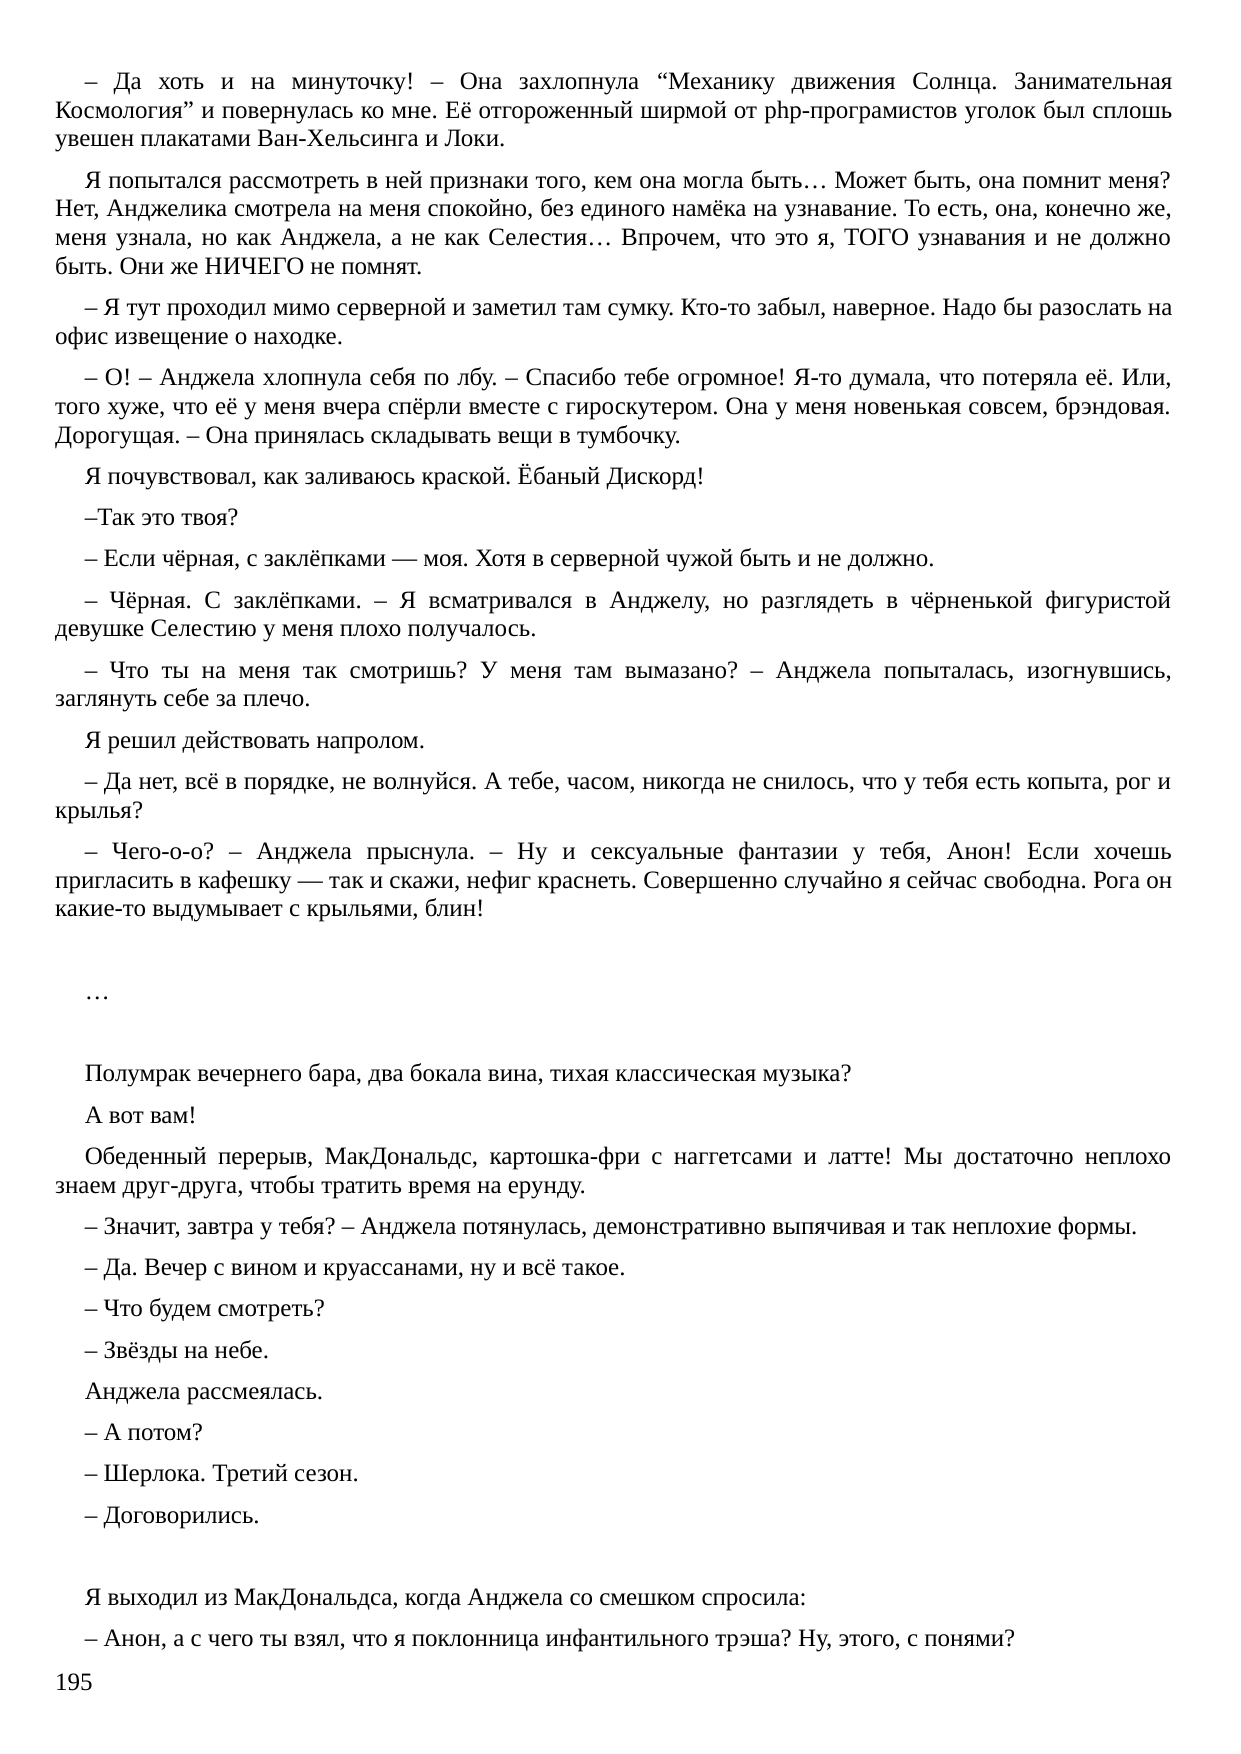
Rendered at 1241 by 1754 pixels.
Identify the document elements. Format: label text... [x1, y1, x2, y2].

text … [55, 976, 1173, 1005]
text – Да. Вечер с вином и круассанами, ну и всё такое. [55, 1252, 1173, 1281]
text – Договорились. [55, 1500, 1173, 1528]
text – Если чёрная, с заклёпками — моя. Хотя в серверной чужой быть и не должно. [55, 543, 1173, 572]
text – Значит, завтра у тебя? – Анджела потянулась, демонстративно выпячивая и так неплохие формы. [55, 1211, 1173, 1240]
text – А потом? [55, 1417, 1173, 1446]
text – Звёзды на небе. [55, 1335, 1173, 1363]
text Обеденный перерыв, МакДональдс, картошка-фри с наггетсами и латте! Мы достаточно неплохо знаем друг-друга, чтобы тратить время на ерунду. [55, 1141, 1173, 1198]
text – Шерлока. Третий сезон. [55, 1458, 1173, 1487]
text – Чего-о-о? – Анджела прыснула. – Ну и сексуальные фантазии у тебя, Анон! Если хочешь пригласить в кафешку — так и скажи, нефиг краснеть. Совершенно случайно я сейчас свободна. Рога он какие-то выдумывает с крыльями, блин! [55, 836, 1173, 922]
text – Анон, а с чего ты взял, что я поклонница инфантильного трэша? Ну, этого, с понями? [55, 1623, 1173, 1652]
text – Что будем смотреть? [55, 1293, 1173, 1322]
text Я решил действовать напролом. [55, 725, 1173, 753]
text – Чёрная. С заклёпками. – Я всматривался в Анджелу, но разглядеть в чёрненькой фигуристой девушке Селестию у меня плохо получалось. [55, 585, 1173, 642]
text – Что ты на меня так смотришь? У меня там вымазано? – Анджела попыталась, изогнувшись, заглянуть себе за плечо. [55, 655, 1173, 712]
text – Я тут проходил мимо серверной и заметил там сумку. Кто-то забыл, наверное. Надо бы разослать на офис извещение о находке. [55, 292, 1173, 350]
text – Да хоть и на минуточку! – Она захлопнула “Механику движения Солнца. Занимательная Космология” и повернулась ко мне. Её отгороженный ширмой от php-програмистов уголок был сплошь увешен плакатами Ван-Хельсинга и Локи. [55, 66, 1173, 152]
text Анджела рассмеялась. [55, 1376, 1173, 1405]
text – О! – Анджела хлопнула себя по лбу. – Спасибо тебе огромное! Я-то думала, что потеряла её. Или, того хуже, что её у меня вчера спёрли вместе с гироскутером. Она у меня новенькая совсем, брэндовая. Дорогущая. – Она принялась складывать вещи в тумбочку. [55, 362, 1173, 448]
text Я выходил из МакДональдса, когда Анджела со смешком спросила: [55, 1582, 1173, 1611]
text –Так это твоя? [55, 502, 1173, 531]
text Полумрак вечернего бара, два бокала вина, тихая классическая музыка? [55, 1058, 1173, 1087]
text А вот вам! [55, 1100, 1173, 1128]
text Я почувствовал, как заливаюсь краской. Ёбаный Дискорд! [55, 461, 1173, 490]
text Я попытался рассмотреть в ней признаки того, кем она могла быть… Может быть, она помнит меня? Нет, Анджелика смотрела на меня спокойно, без единого намёка на узнавание. То есть, она, конечно же, меня узнала, но как Анджела, а не как Селестия… Впрочем, что это я, ТОГО узнавания и не должно быть. Они же НИЧЕГО не помнят. [55, 165, 1173, 280]
text – Да нет, всё в порядке, не волнуйся. А тебе, часом, никогда не снилось, что у тебя есть копыта, рог и крылья? [55, 766, 1173, 823]
